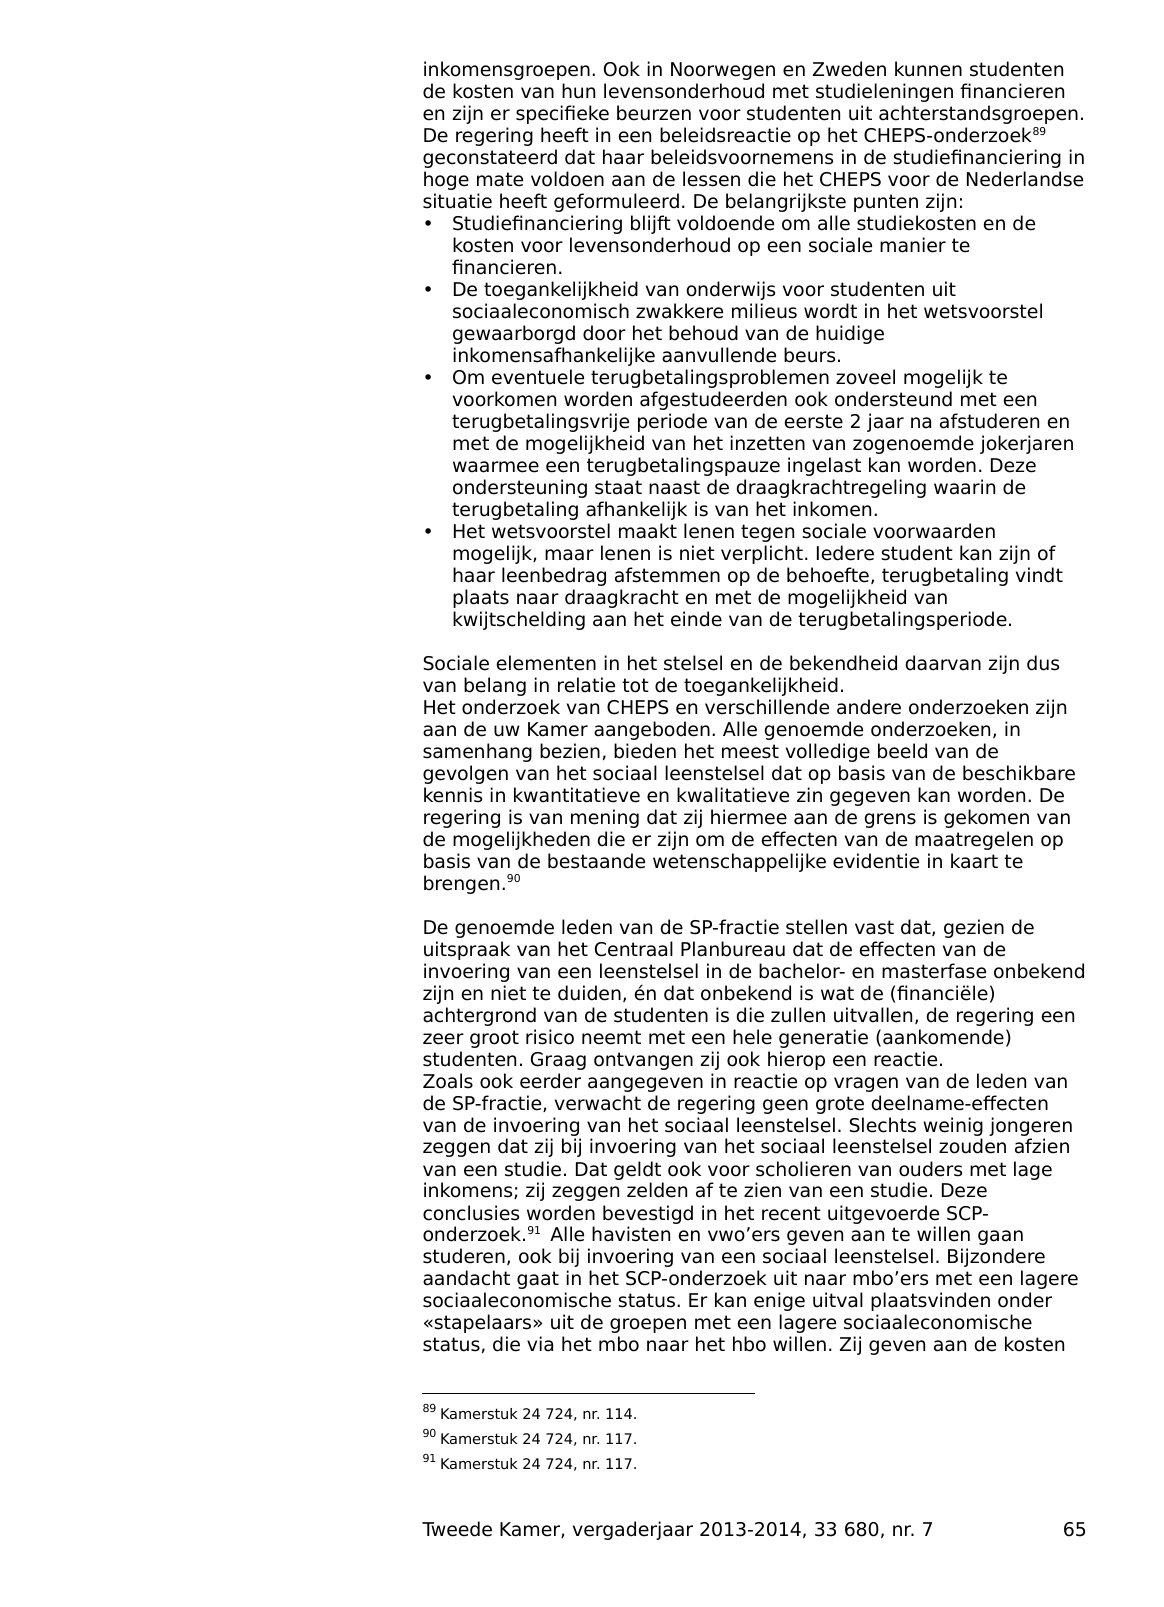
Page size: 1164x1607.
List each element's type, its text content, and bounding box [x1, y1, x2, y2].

text inkomensgroepen. Ook in Noorwegen en Zweden kunnen studenten de kosten van hun levensonderhoud met studieleningen financieren en zijn er specifieke beurzen voor studenten uit achterstandsgroepen. [422, 59, 1087, 125]
text Het onderzoek van CHEPS en verschillende andere onderzoeken zijn aan de uw Kamer aangeboden. Alle genoemde onderzoeken, in samenhang bezien, bieden het meest volledige beeld van de gevolgen van het sociaal leenstelsel dat op basis van de beschikbare kennis in kwantitatieve en kwalitatieve zin gegeven kan worden. De regering is van mening dat zij hiermee aan de grens is gekomen van de mogelijkheden die er zijn om de effecten van de maatregelen op basis van de bestaande wetenschappelijke evidentie in kaart te brengen. [422, 697, 1087, 894]
text Kamerstuk 24 724, nr. 114. [422, 1402, 1087, 1424]
text Sociale elementen in het stelsel en de bekendheid daarvan zijn dus van belang in relatie tot de toegankelijkheid. [422, 653, 1087, 697]
text • Het wetsvoorstel maakt lenen tegen sociale voorwaarden mogelijk, maar lenen is niet verplicht. Iedere student kan zijn of haar leenbedrag afstemmen op de behoefte, terugbetaling vindt plaats naar draagkracht en met de mogelijkheid van kwijtschelding aan het einde van de terugbetalingsperiode. [422, 521, 1087, 631]
text Zoals ook eerder aangegeven in reactie op vragen van de leden van de SP-fractie, verwacht de regering geen grote deelname-effecten van de invoering van het sociaal leenstelsel. Slechts weinig jongeren zeggen dat zij bij invoering van het sociaal leenstelsel zouden afzien van een studie. Dat geldt ook voor scholieren van ouders met lage inkomens; zij zeggen zelden af te zien van een studie. Deze conclusies worden bevestigd in het recent uitgevoerde SCP-onderzoek. Alle havisten en vwo’ers geven aan te willen gaan studeren, ook bij invoering van een sociaal leenstelsel. Bijzondere aandacht gaat in het SCP-onderzoek uit naar mbo’ers met een lagere sociaaleconomische status. Er kan enige uitval plaatsvinden onder «stapelaars» uit de groepen met een lagere sociaaleconomische status, die via het mbo naar het hbo willen. Zij geven aan de kosten [422, 1071, 1087, 1356]
text • Studiefinanciering blijft voldoende om alle studiekosten en de kosten voor levensonderhoud op een sociale manier te financieren. [422, 213, 1087, 279]
text De regering heeft in een beleidsreactie op het CHEPS-onderzoek geconstateerd dat haar beleidsvoornemens in de studiefinanciering in hoge mate voldoen aan de lessen die het CHEPS voor de Nederlandse situatie heeft geformuleerd. De belangrijkste punten zijn: [422, 125, 1087, 213]
text • De toegankelijkheid van onderwijs voor studenten uit sociaaleconomisch zwakkere milieus wordt in het wetsvoorstel gewaarborgd door het behoud van de huidige inkomensafhankelijke aanvullende beurs. [422, 279, 1087, 367]
text De genoemde leden van de SP-fractie stellen vast dat, gezien de uitspraak van het Centraal Planbureau dat de effecten van de invoering van een leenstelsel in de bachelor- en masterfase onbekend zijn en niet te duiden, én dat onbekend is wat de (financiële) achtergrond van de studenten is die zullen uitvallen, de regering een zeer groot risico neemt met een hele generatie (aankomende) studenten. Graag ontvangen zij ook hierop een reactie. [422, 917, 1087, 1071]
text Kamerstuk 24 724, nr. 117. [422, 1452, 1087, 1474]
text Kamerstuk 24 724, nr. 117. [422, 1427, 1087, 1449]
text • Om eventuele terugbetalingsproblemen zoveel mogelijk te voorkomen worden afgestudeerden ook ondersteund met een terugbetalingsvrije periode van de eerste 2 jaar na afstuderen en met de mogelijkheid van het inzetten van zogenoemde jokerjaren waarmee een terugbetalingspauze ingelast kan worden. Deze ondersteuning staat naast de draagkrachtregeling waarin de terugbetaling afhankelijk is van het inkomen. [422, 367, 1087, 521]
